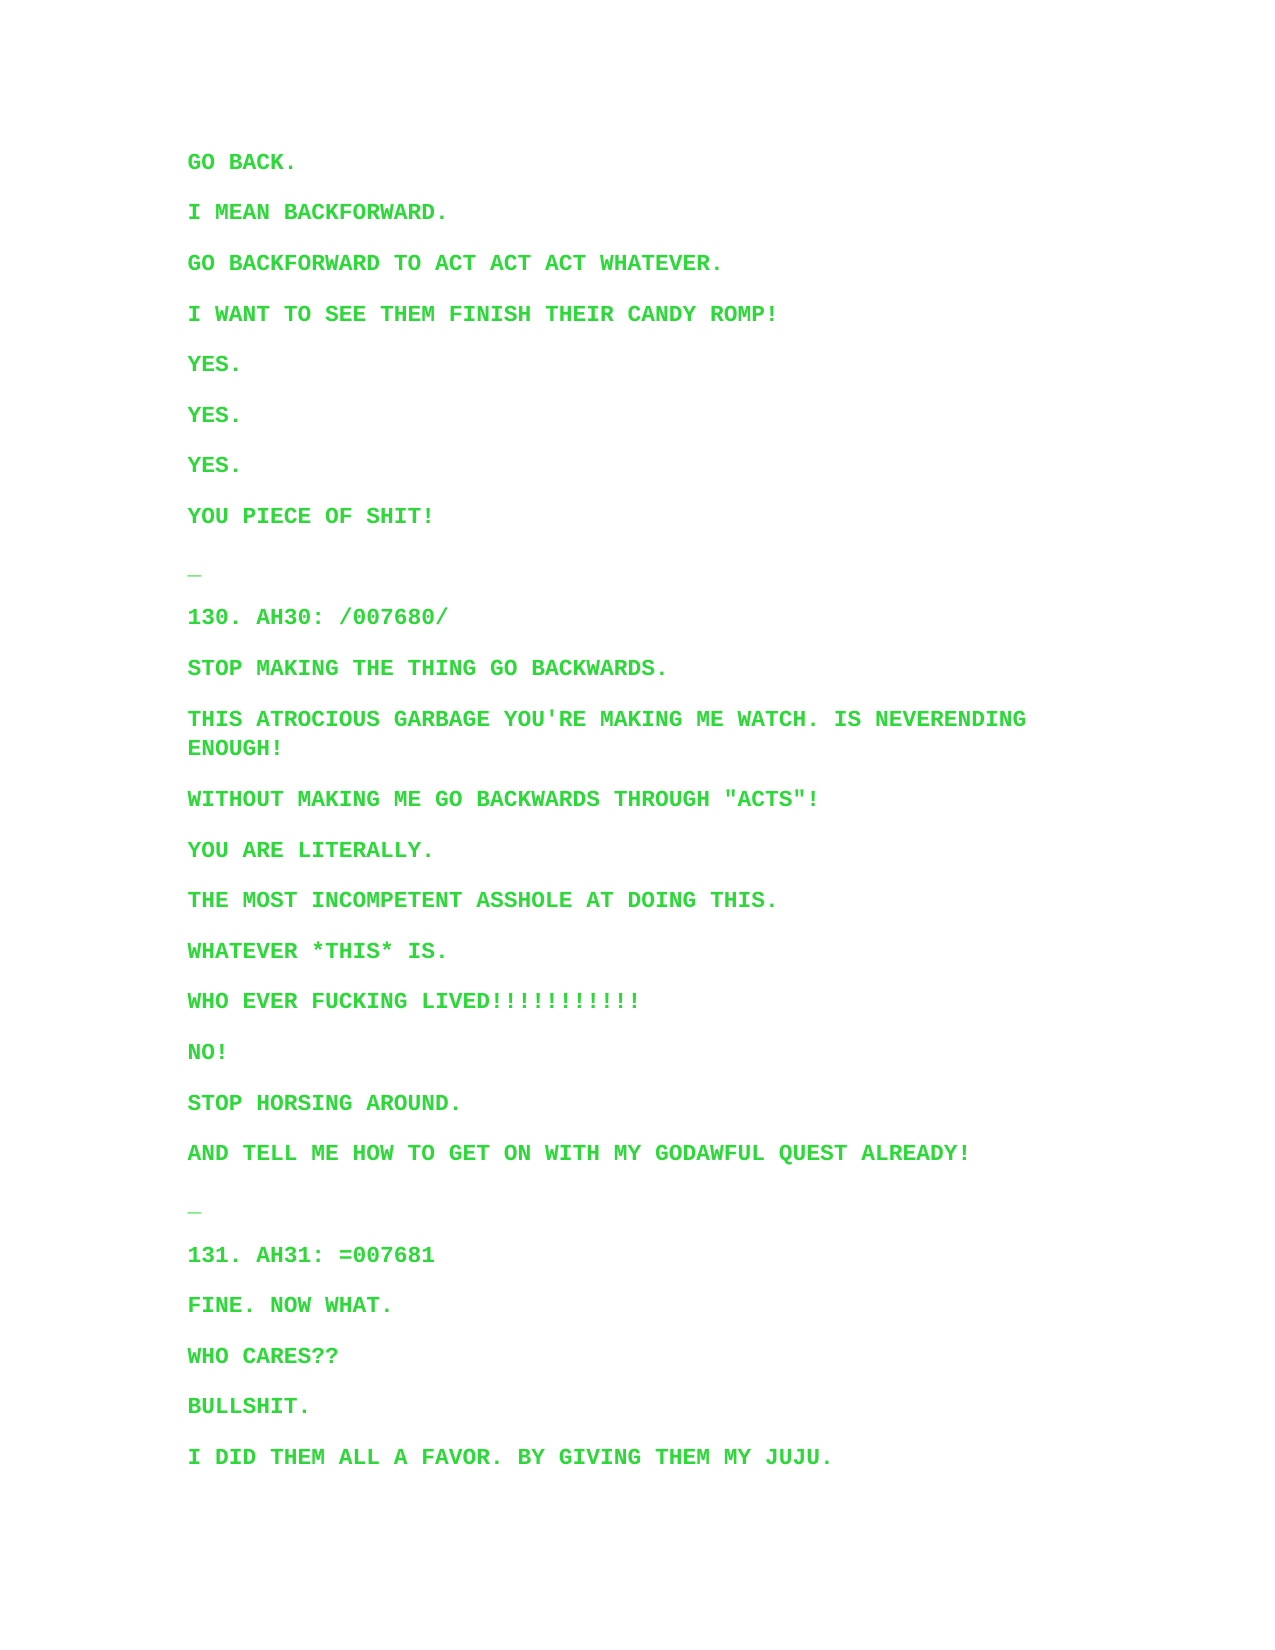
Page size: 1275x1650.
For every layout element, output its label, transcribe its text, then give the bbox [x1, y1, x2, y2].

text FINE. NOW WHAT. [187, 1293, 1087, 1319]
text WITHOUT MAKING ME GO BACKWARDS THROUGH "ACTS"! [187, 787, 1087, 813]
text YES. [187, 454, 1087, 480]
text AND TELL ME HOW TO GET ON WITH MY GODAWFUL QUEST ALREADY! [187, 1142, 1087, 1168]
text _ [187, 1192, 1087, 1218]
text GO BACK. [187, 150, 1087, 176]
text NO! [187, 1040, 1087, 1066]
text STOP MAKING THE THING GO BACKWARDS. [187, 656, 1087, 682]
text YOU ARE LITERALLY. [187, 838, 1087, 864]
text THE MOST INCOMPETENT ASSHOLE AT DOING THIS. [187, 888, 1087, 914]
text 130. AH30: /007680/ [187, 606, 1087, 632]
text I WANT TO SEE THEM FINISH THEIR CANDY ROMP! [187, 302, 1087, 328]
text GO BACKFORWARD TO ACT ACT ACT WHATEVER. [187, 251, 1087, 277]
text BULLSHIT. [187, 1395, 1087, 1421]
text YES. [187, 403, 1087, 429]
text STOP HORSING AROUND. [187, 1091, 1087, 1117]
text YOU PIECE OF SHIT! [187, 504, 1087, 530]
text WHO CARES?? [187, 1344, 1087, 1370]
text WHATEVER *THIS* IS. [187, 939, 1087, 965]
text I MEAN BACKFORWARD. [187, 201, 1087, 227]
text THIS ATROCIOUS GARBAGE YOU'RE MAKING ME WATCH. IS NEVERENDING ENOUGH! [187, 707, 1087, 763]
text I DID THEM ALL A FAVOR. BY GIVING THEM MY JUJU. [187, 1445, 1087, 1471]
text WHO EVER FUCKING LIVED!!!!!!!!!!! [187, 990, 1087, 1016]
text 131. AH31: =007681 [187, 1243, 1087, 1269]
text YES. [187, 352, 1087, 378]
text _ [187, 555, 1087, 581]
